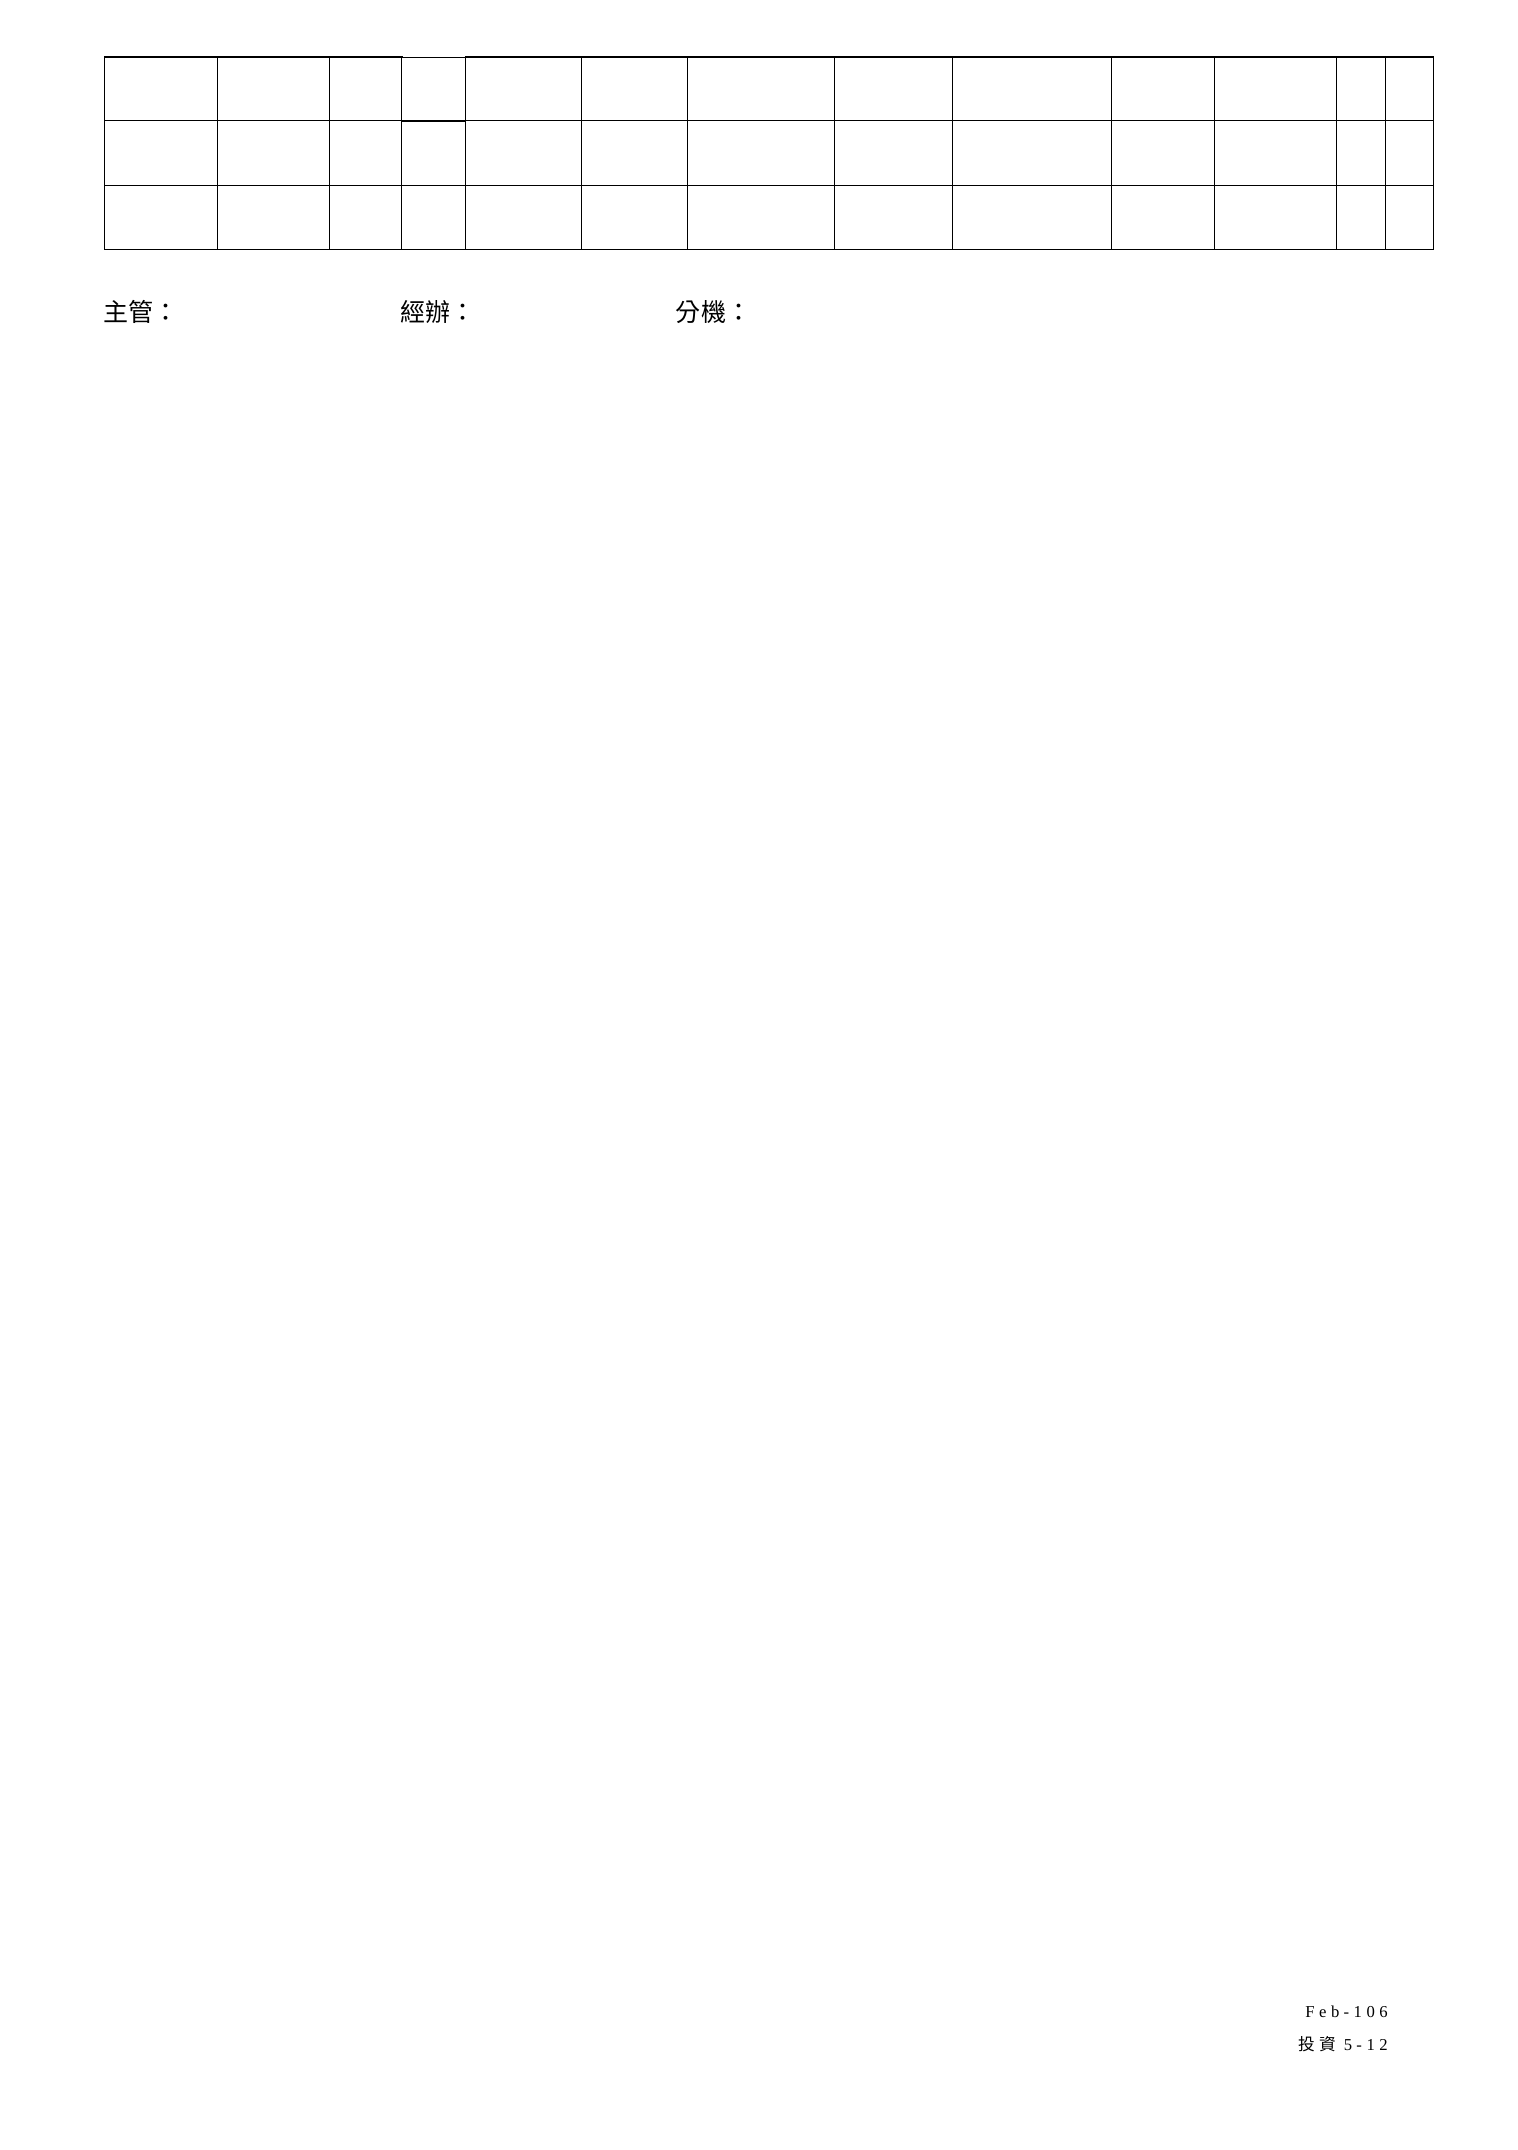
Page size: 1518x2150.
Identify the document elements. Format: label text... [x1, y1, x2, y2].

table_cell [105, 58, 217, 120]
table_cell [1337, 58, 1385, 120]
table_cell [582, 186, 687, 248]
table_cell [688, 186, 834, 248]
table_cell [218, 186, 329, 248]
table_cell [330, 58, 401, 120]
table_cell [466, 121, 581, 184]
table_cell [218, 121, 329, 184]
table_cell [402, 58, 465, 120]
table_cell [835, 186, 952, 248]
table_cell [466, 58, 581, 120]
table_cell [1112, 58, 1214, 120]
table_cell [953, 186, 1111, 248]
table_cell [1337, 186, 1385, 248]
table_cell [1386, 186, 1433, 248]
table_cell [953, 121, 1111, 184]
table_cell [953, 58, 1111, 120]
table_cell [582, 121, 687, 184]
table_cell [1386, 58, 1433, 120]
table_cell [1215, 186, 1336, 248]
table_cell [688, 58, 834, 120]
table_cell [330, 121, 401, 184]
text 主管： 經辦： 分機： [103, 269, 1387, 331]
table_cell [218, 58, 329, 120]
table_cell [582, 58, 687, 120]
table_cell [1386, 121, 1433, 184]
table_cell [1215, 121, 1336, 184]
table_cell [835, 58, 952, 120]
table_cell [402, 122, 465, 184]
table_cell [1112, 121, 1214, 184]
table_cell [466, 186, 581, 248]
table_cell [1112, 186, 1214, 248]
table_cell [105, 186, 217, 248]
table_cell [1337, 121, 1385, 184]
table_cell [402, 186, 465, 248]
table_cell [688, 121, 834, 184]
table_cell [105, 121, 217, 184]
table_cell [330, 186, 401, 248]
table_cell [1215, 58, 1336, 120]
table_cell [835, 121, 952, 184]
